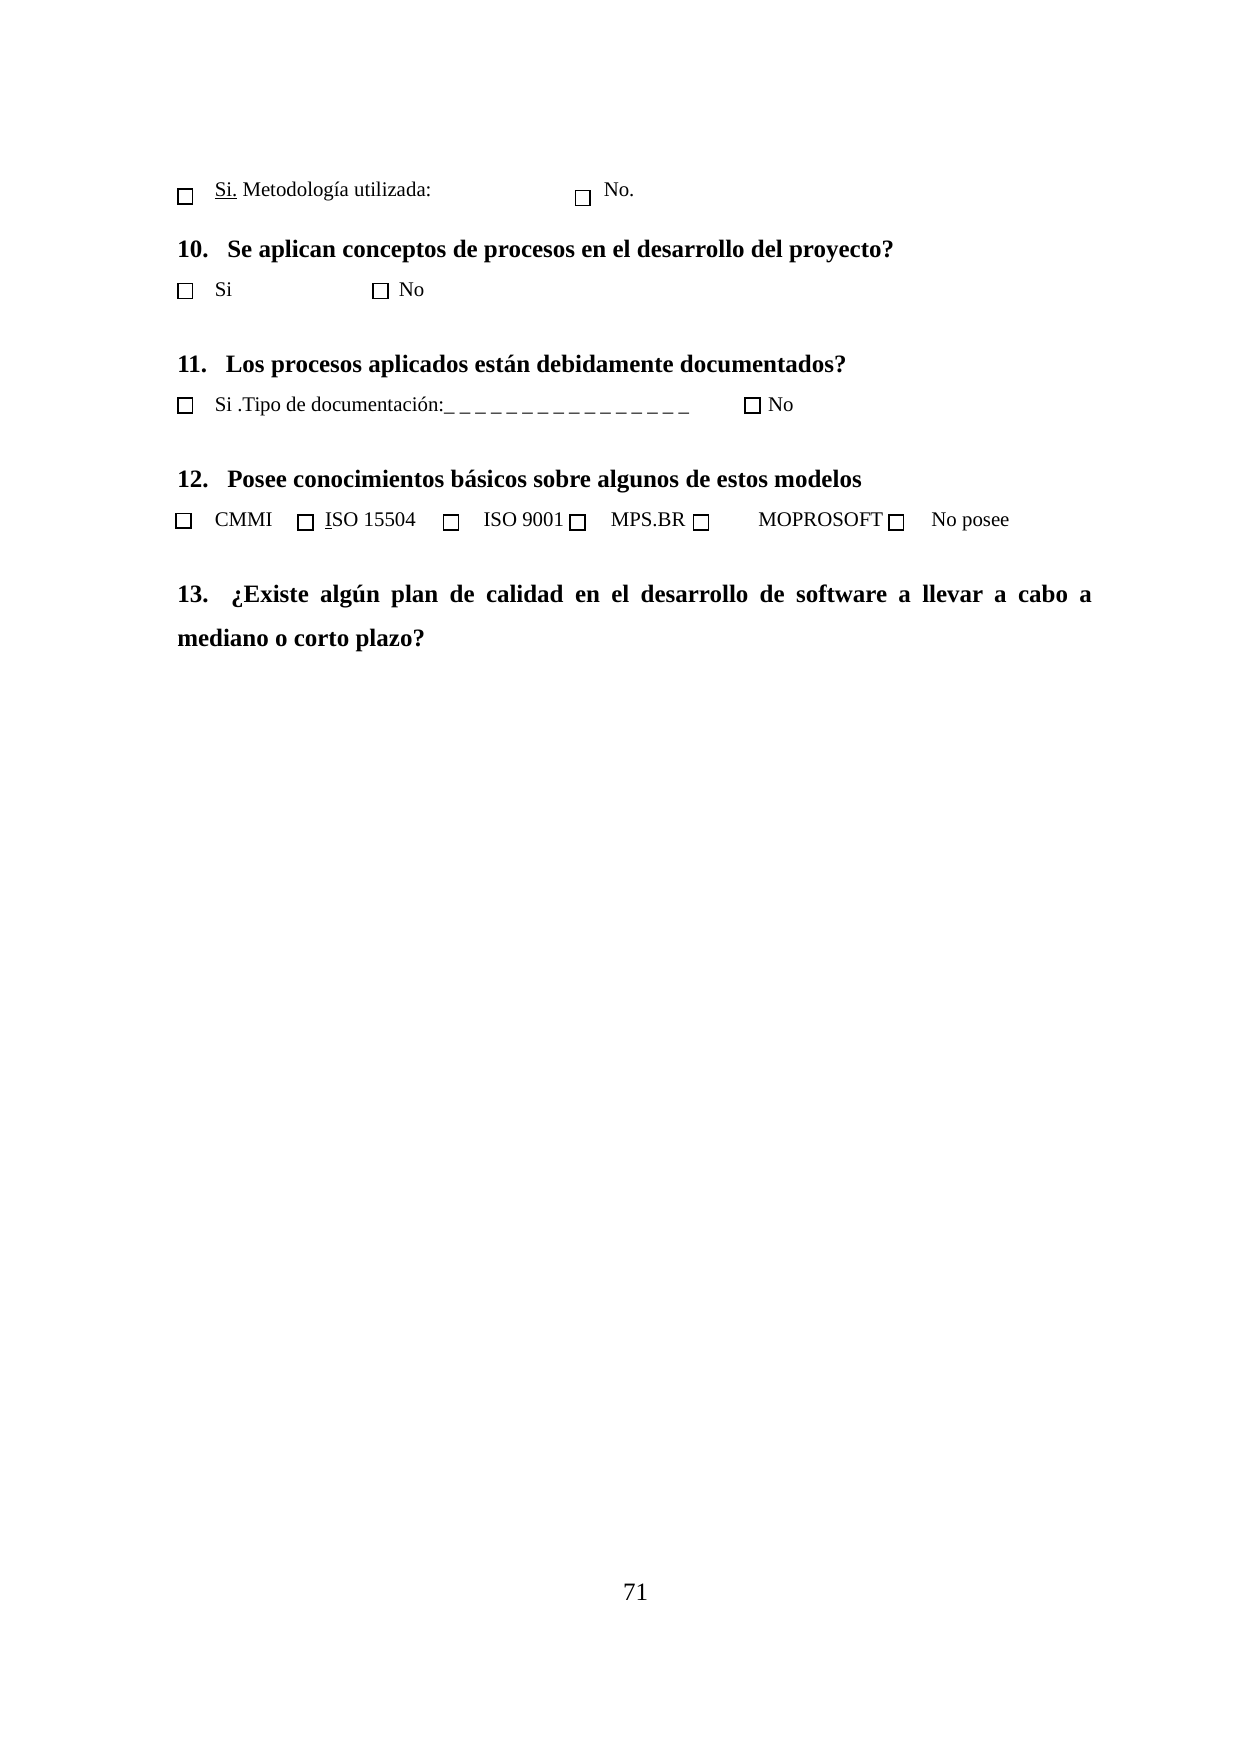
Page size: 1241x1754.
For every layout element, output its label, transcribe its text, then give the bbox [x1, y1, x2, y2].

list 10. Se aplican conceptos de procesos en el desarrollo del proyecto? [177, 234, 1093, 263]
text Si No [177, 277, 1093, 301]
list 11. Los procesos aplicados están debidamente documentados? [177, 349, 1093, 378]
list 12. Posee conocimientos básicos sobre algunos de estos modelos [177, 464, 1093, 493]
text Si .Tipo de documentación:_ _ _ _ _ _ _ _ _ _ _ _ _ _ _ _ No [177, 392, 1093, 416]
text Si. Metodología utilizada: No. [177, 177, 1093, 201]
text CMMI ISO 15504 ISO 9001 MPS.BR MOPROSOFT No posee [177, 507, 1093, 531]
list 13. ¿Existe algún plan de calidad en el desarrollo de software a llevar a cabo a mediano o corto plazo? [177, 579, 1093, 651]
